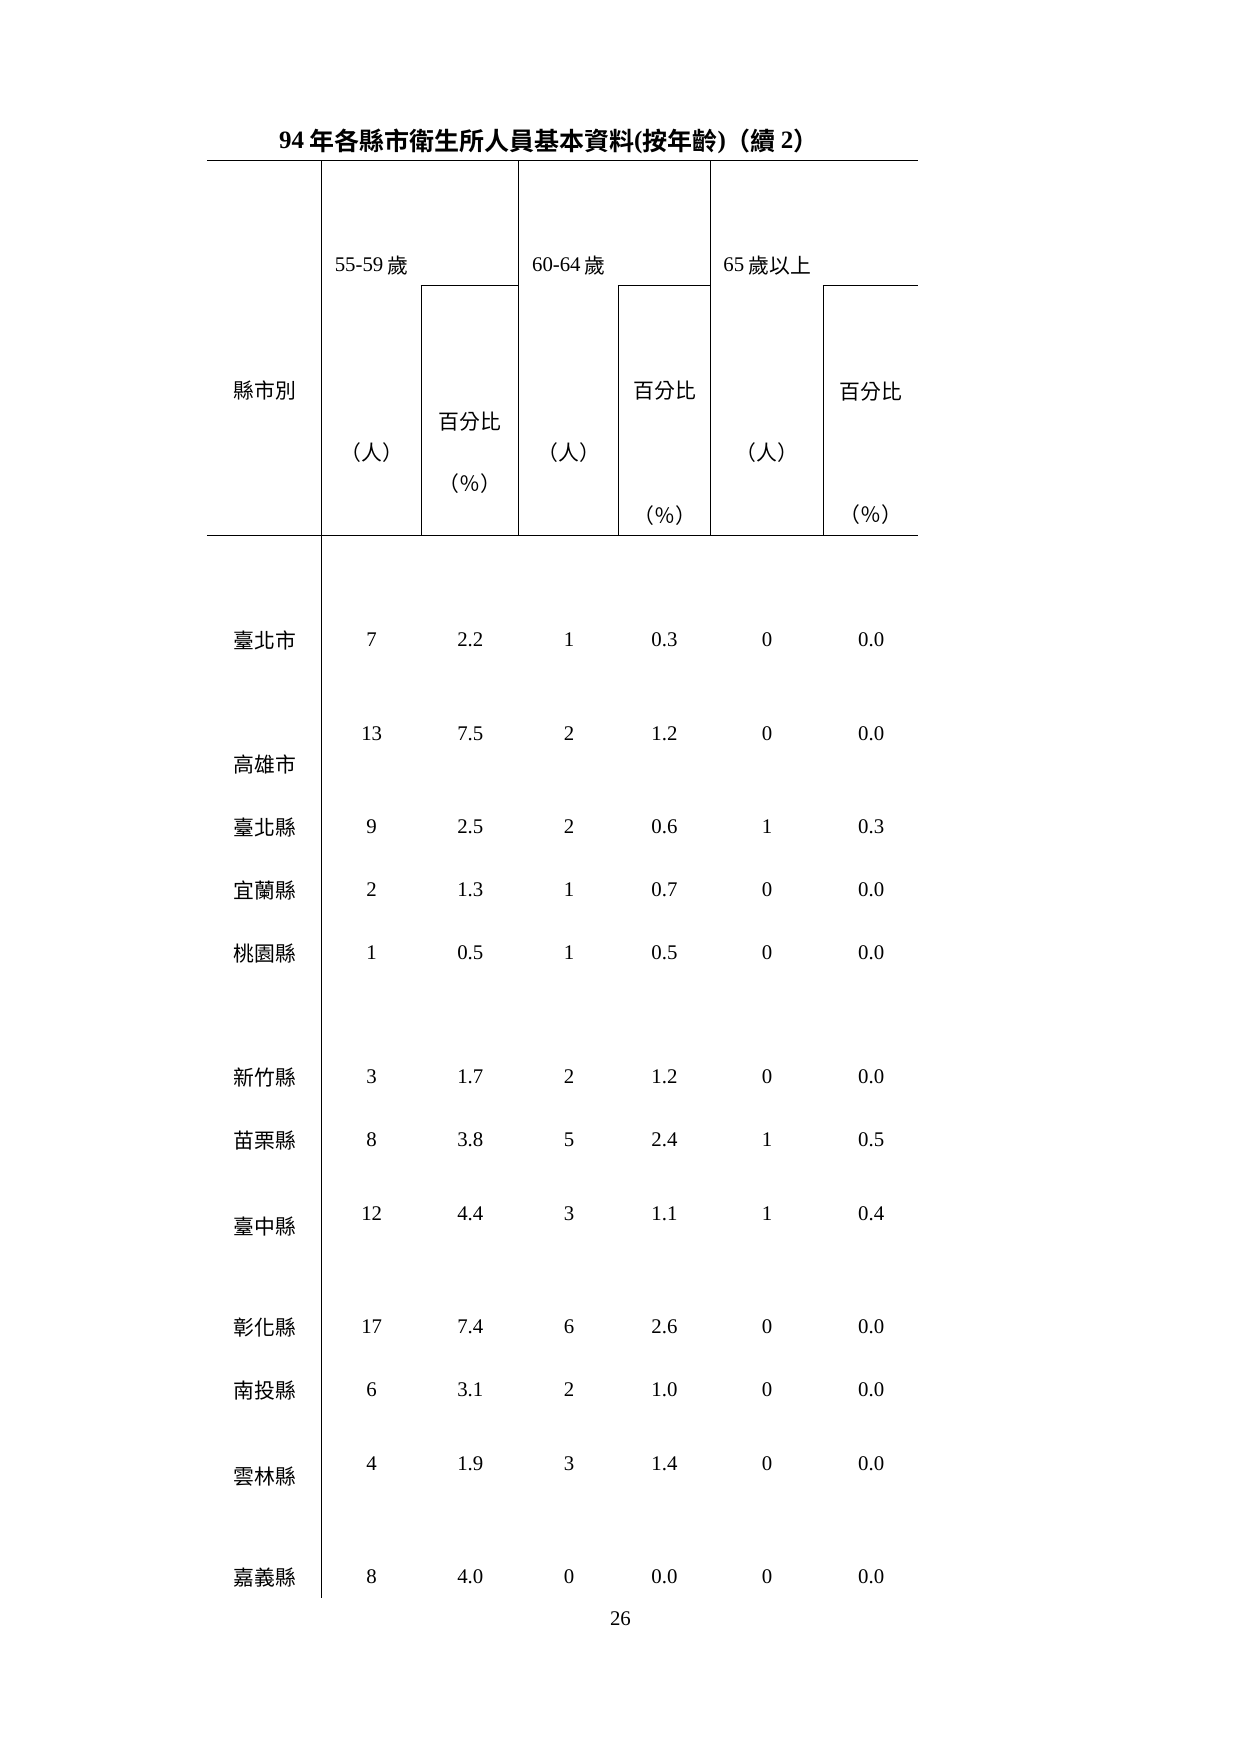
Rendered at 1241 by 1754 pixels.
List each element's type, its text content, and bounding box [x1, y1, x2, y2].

table_cell 0.0 [823, 660, 918, 784]
table_cell 0.5 [618, 910, 710, 973]
table_cell 4 [322, 1410, 421, 1496]
table_cell 8 [322, 1098, 421, 1160]
table_cell 新竹縣 [207, 973, 321, 1097]
table_cell 1.7 [421, 973, 519, 1097]
table_cell 2 [519, 785, 618, 847]
table_cell 2 [322, 848, 421, 910]
table_cell （人） [519, 285, 618, 535]
table_header [421, 161, 518, 285]
table_cell 百分比 （％） [422, 286, 518, 535]
table_cell 0 [710, 910, 823, 973]
table_cell 0.0 [823, 848, 918, 910]
table_cell 宜蘭縣 [207, 848, 321, 910]
table_cell 0 [710, 536, 823, 660]
table_cell 0 [519, 1496, 618, 1597]
table_cell 0.3 [618, 536, 710, 660]
table_cell 0.3 [823, 785, 918, 847]
table_header 縣市別 [207, 161, 321, 535]
table_cell 2 [519, 973, 618, 1097]
table_cell 1.3 [421, 848, 519, 910]
table_cell 3.8 [421, 1098, 519, 1160]
table_cell 0.0 [823, 910, 918, 973]
table_cell 0 [710, 1410, 823, 1496]
table_cell 5 [519, 1098, 618, 1160]
table_cell 1.2 [618, 660, 710, 784]
table_cell 7 [322, 536, 421, 660]
table_cell 3 [519, 1160, 618, 1246]
table_cell 嘉義縣 [207, 1496, 321, 1597]
table_cell 0 [710, 1348, 823, 1410]
table_cell 3 [322, 973, 421, 1097]
table_header 60-64歲 [519, 161, 618, 285]
table_cell 4.0 [421, 1496, 519, 1597]
table_cell 1.9 [421, 1410, 519, 1496]
text 94年各縣市衛生所人員基本資料(按年齡)（續2） [279, 97, 1092, 160]
table_cell 彰化縣 [207, 1246, 321, 1347]
table_cell 6 [519, 1246, 618, 1347]
table_cell 2.4 [618, 1098, 710, 1160]
table_cell 0 [710, 973, 823, 1097]
table_cell 百分比 （％） [619, 286, 710, 535]
table_cell 1.2 [618, 973, 710, 1097]
table_header [823, 161, 918, 285]
table_cell 0.6 [618, 785, 710, 847]
table_cell 0 [710, 660, 823, 784]
table_cell 0.4 [823, 1160, 918, 1246]
table_cell 2 [519, 660, 618, 784]
table_cell 17 [322, 1246, 421, 1347]
table_cell 7.4 [421, 1246, 519, 1347]
table_cell 1 [710, 785, 823, 847]
table_cell 苗栗縣 [207, 1098, 321, 1160]
table_cell （人） [711, 285, 823, 535]
table_cell 1 [710, 1098, 823, 1160]
table_cell 1 [519, 910, 618, 973]
table_cell 0.5 [823, 1098, 918, 1160]
table_cell 0.0 [823, 1348, 918, 1410]
table_cell 2.5 [421, 785, 519, 847]
table_cell 1.1 [618, 1160, 710, 1246]
table_cell 3 [519, 1410, 618, 1496]
table_cell 臺北縣 [207, 785, 321, 847]
table_cell 2.2 [421, 536, 519, 660]
table_cell 1.0 [618, 1348, 710, 1410]
table_cell 0 [710, 1496, 823, 1597]
table_cell 百分比 （％） [824, 286, 918, 535]
table_cell 7.5 [421, 660, 519, 784]
table_cell 13 [322, 660, 421, 784]
table_cell 臺北市 [207, 536, 321, 660]
table_cell 桃園縣 [207, 910, 321, 973]
table_cell 0.0 [823, 1246, 918, 1347]
table_cell 0 [710, 848, 823, 910]
table_cell 8 [322, 1496, 421, 1597]
table_cell 12 [322, 1160, 421, 1246]
table_cell 0.0 [618, 1496, 710, 1597]
table_cell 4.4 [421, 1160, 519, 1246]
table_cell 6 [322, 1348, 421, 1410]
table_cell 2 [519, 1348, 618, 1410]
table_cell （人） [322, 285, 421, 535]
table_header 55-59歲 [322, 161, 421, 285]
table_cell 9 [322, 785, 421, 847]
table_cell 1.4 [618, 1410, 710, 1496]
table_cell 南投縣 [207, 1348, 321, 1410]
table_cell 0.0 [823, 536, 918, 660]
table_cell 1 [519, 536, 618, 660]
table_cell 1 [322, 910, 421, 973]
table_cell 0.0 [823, 973, 918, 1097]
table_cell 0.0 [823, 1496, 918, 1597]
table_cell 0.7 [618, 848, 710, 910]
table_cell 0 [710, 1246, 823, 1347]
table_cell 2.6 [618, 1246, 710, 1347]
table_cell 0.5 [421, 910, 519, 973]
table_cell 臺中縣 [207, 1160, 321, 1246]
table_cell 1 [519, 848, 618, 910]
table_header 65歲以上 [711, 161, 823, 285]
table_cell 高雄市 [207, 660, 321, 784]
table_header [618, 161, 710, 285]
table_cell 0.0 [823, 1410, 918, 1496]
table_cell 雲林縣 [207, 1410, 321, 1496]
table_cell 3.1 [421, 1348, 519, 1410]
table_cell 1 [710, 1160, 823, 1246]
